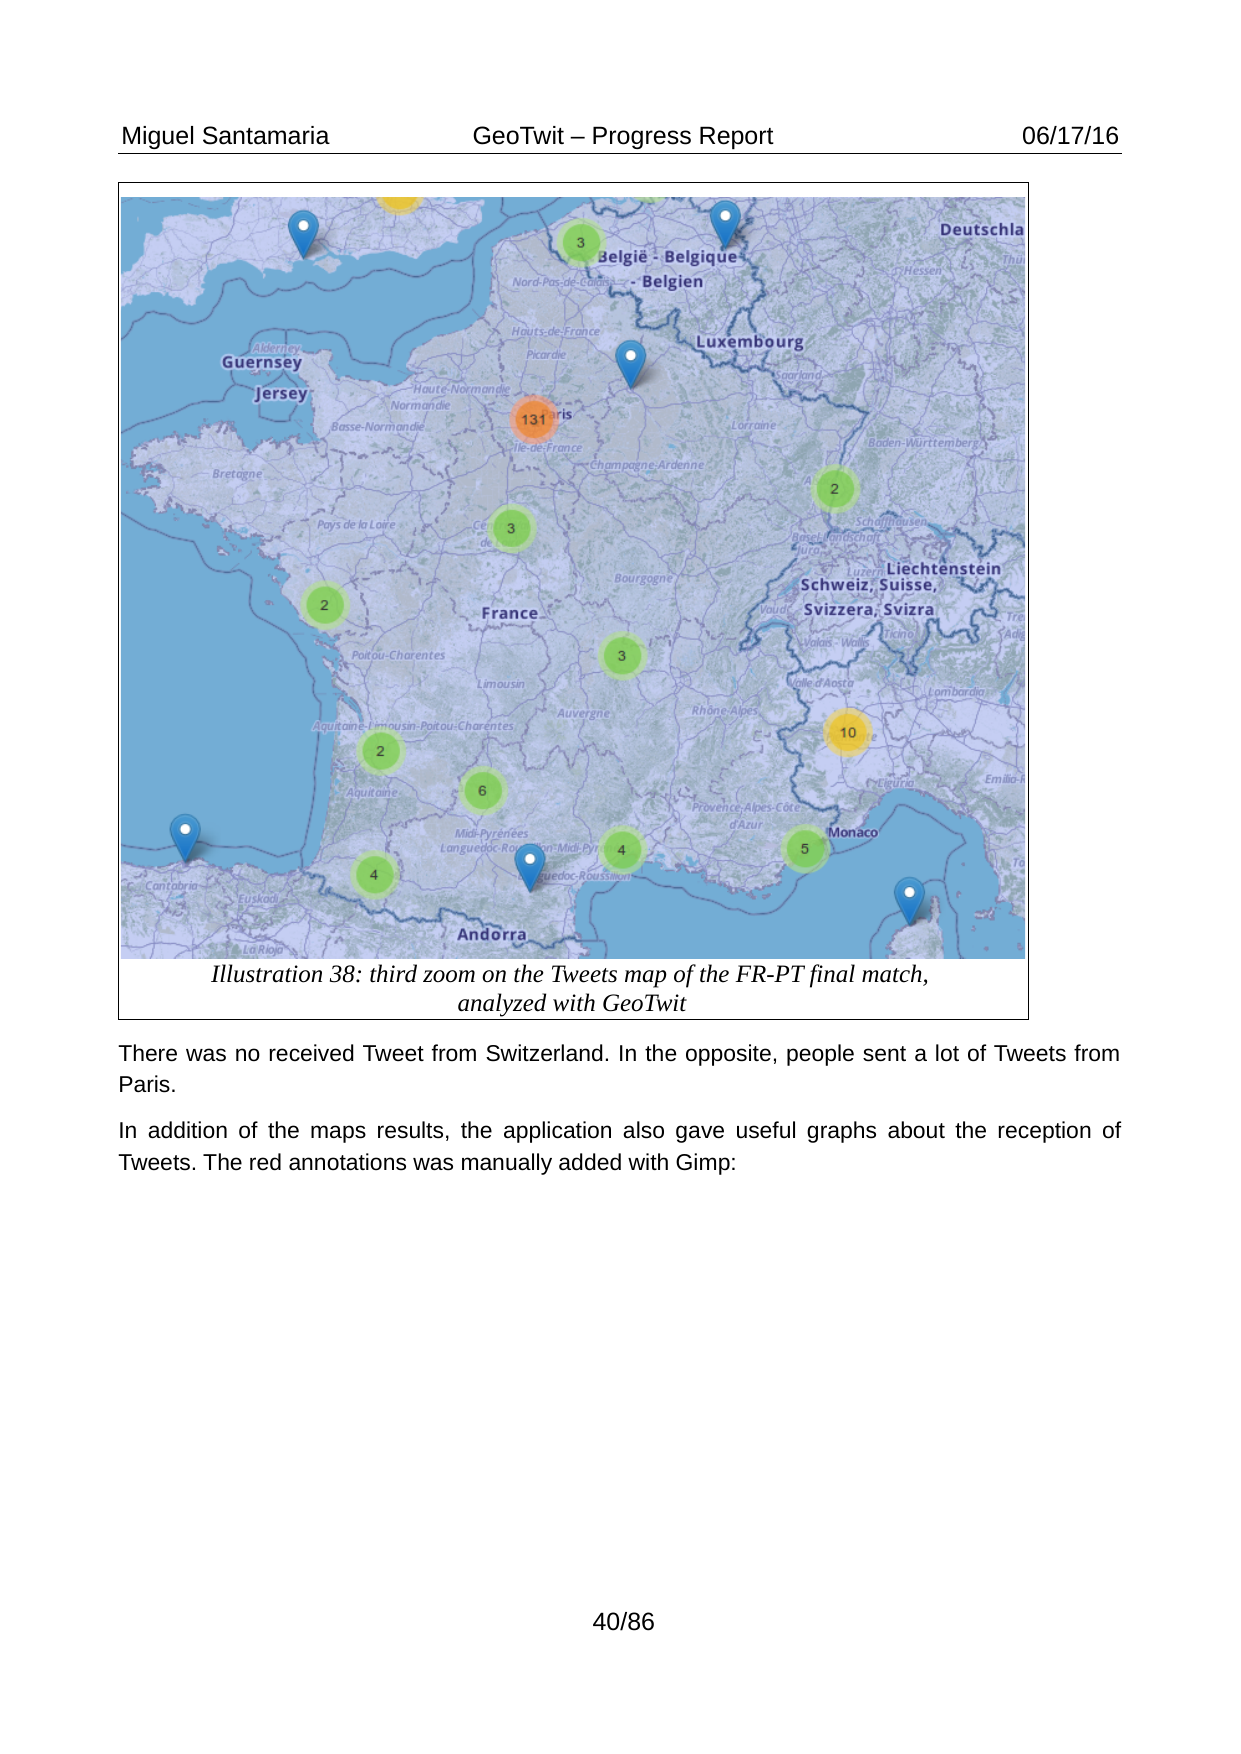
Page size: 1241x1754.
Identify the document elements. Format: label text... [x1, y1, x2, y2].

picture [120, 197, 1025, 959]
text There was no received Tweet from Switzerland. In the opposite, people sent a lot of Tweets from Paris. [118, 182, 1122, 1097]
text In addition of the maps results, the application also gave useful graphs about the reception of Tweets. The red annotations was manually added with Gimp: [118, 1117, 1122, 1175]
text Illustration 38: third zoom on the Tweets map of the FR-PT final match, analyzed with GeoTwit [121, 959, 1025, 1016]
